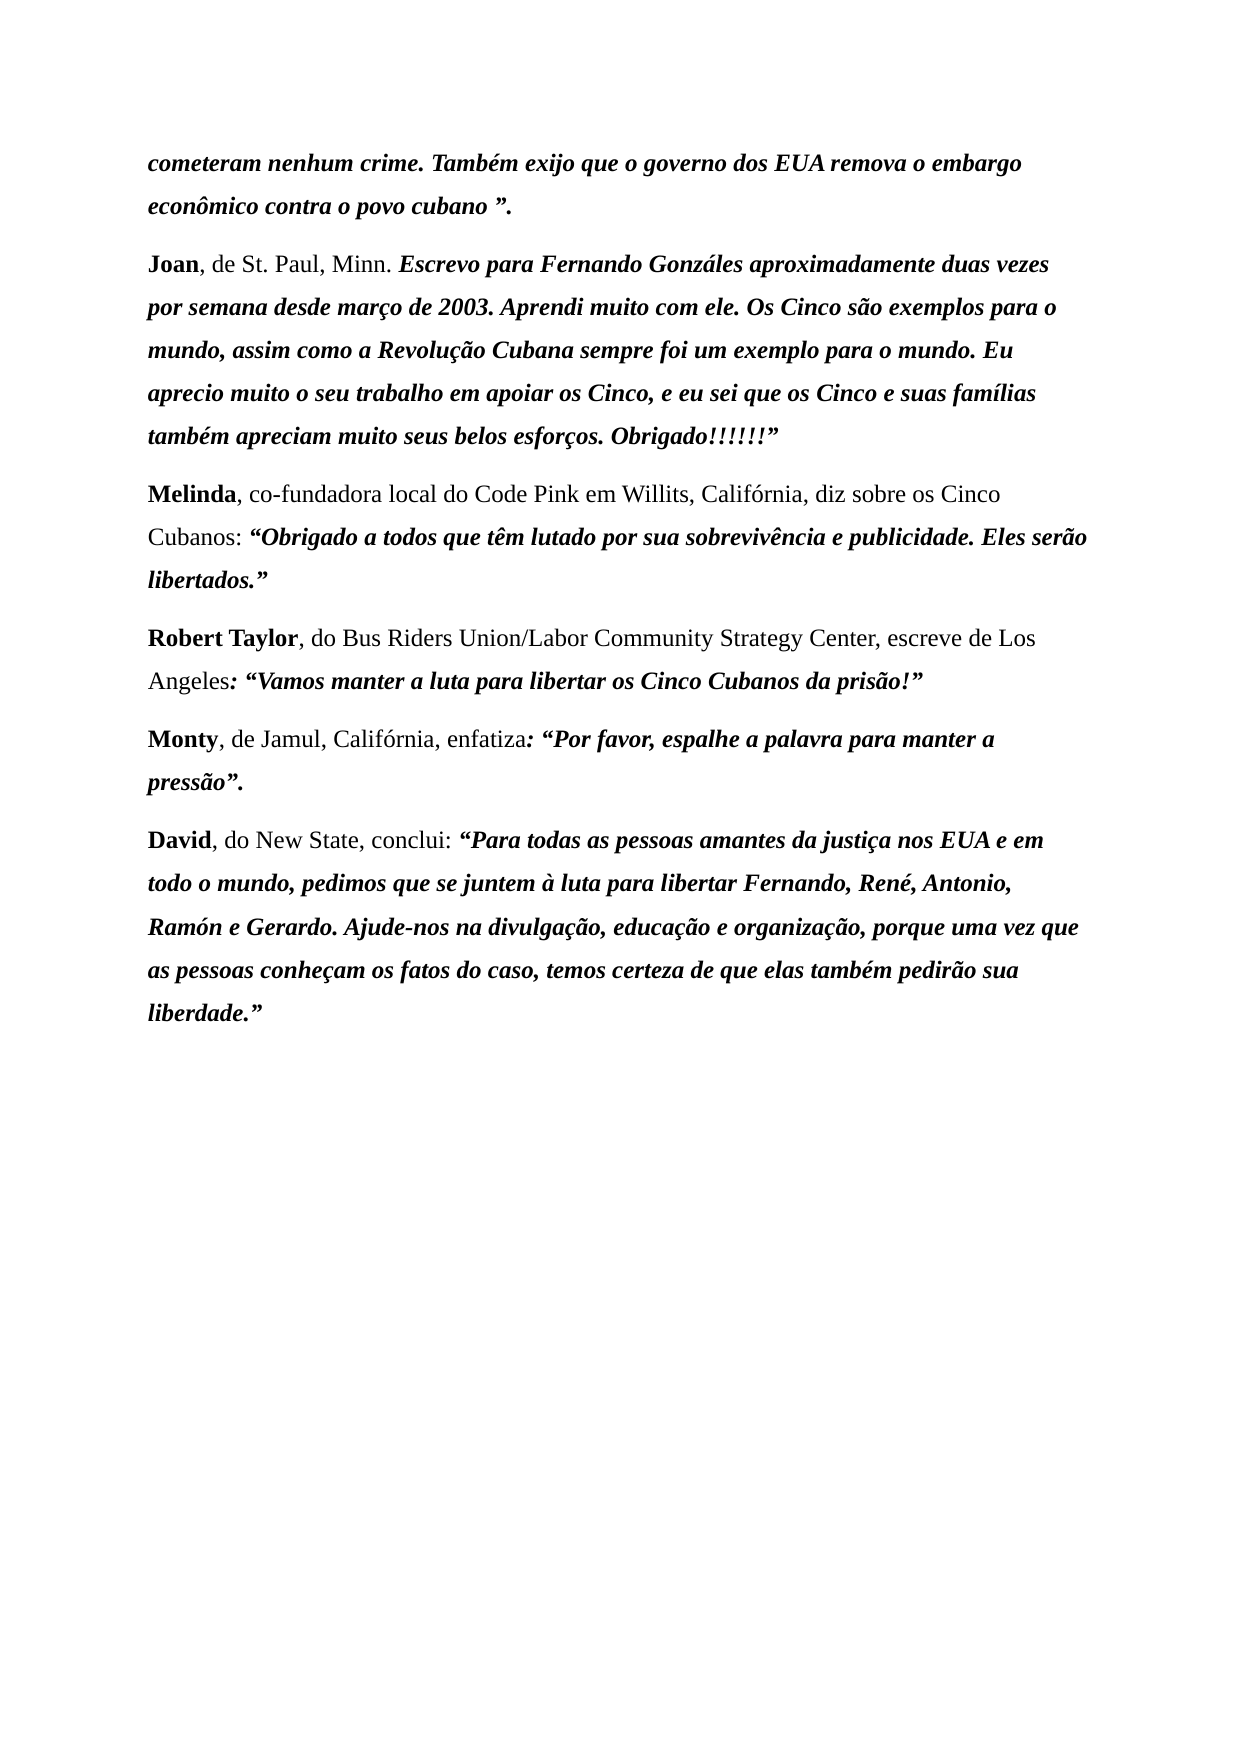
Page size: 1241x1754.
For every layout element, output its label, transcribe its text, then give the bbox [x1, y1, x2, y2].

text Robert Taylor, do Bus Riders Union/Labor Community Strategy Center, escreve de Los Angeles: “Vamos manter a luta para libertar os Cinco Cubanos da prisão!” [148, 623, 1093, 695]
text Monty, de Jamul, Califórnia, enfatiza: “Por favor, espalhe a palavra para manter a pressão”. [148, 724, 1093, 796]
text David, do New State, conclui: “Para todas as pessoas amantes da justiça nos EUA e em todo o mundo, pedimos que se juntem à luta para libertar Fernando, René, Antonio, Ramón e Gerardo. Ajude-nos na divulgação, educação e organização, porque uma vez que as pessoas conheçam os fatos do caso, temos certeza de que elas também pedirão sua liberdade.” [148, 825, 1093, 1027]
text Melinda, co-fundadora local do Code Pink em Willits, Califórnia, diz sobre os Cinco Cubanos: “Obrigado a todos que têm lutado por sua sobrevivência e publicidade. Eles serão libertados.” [148, 479, 1093, 594]
text Joan, de St. Paul, Minn. Escrevo para Fernando Gonzáles aproximadamente duas vezes por semana desde março de 2003. Aprendi muito com ele. Os Cinco são exemplos para o mundo, assim como a Revolução Cubana sempre foi um exemplo para o mundo. Eu aprecio muito o seu trabalho em apoiar os Cinco, e eu sei que os Cinco e suas famílias também apreciam muito seus belos esforços. Obrigado!!!!!!” [148, 249, 1093, 450]
text cometeram nenhum crime. Também exijo que o governo dos EUA remova o embargo econômico contra o povo cubano ”. [148, 148, 1093, 219]
